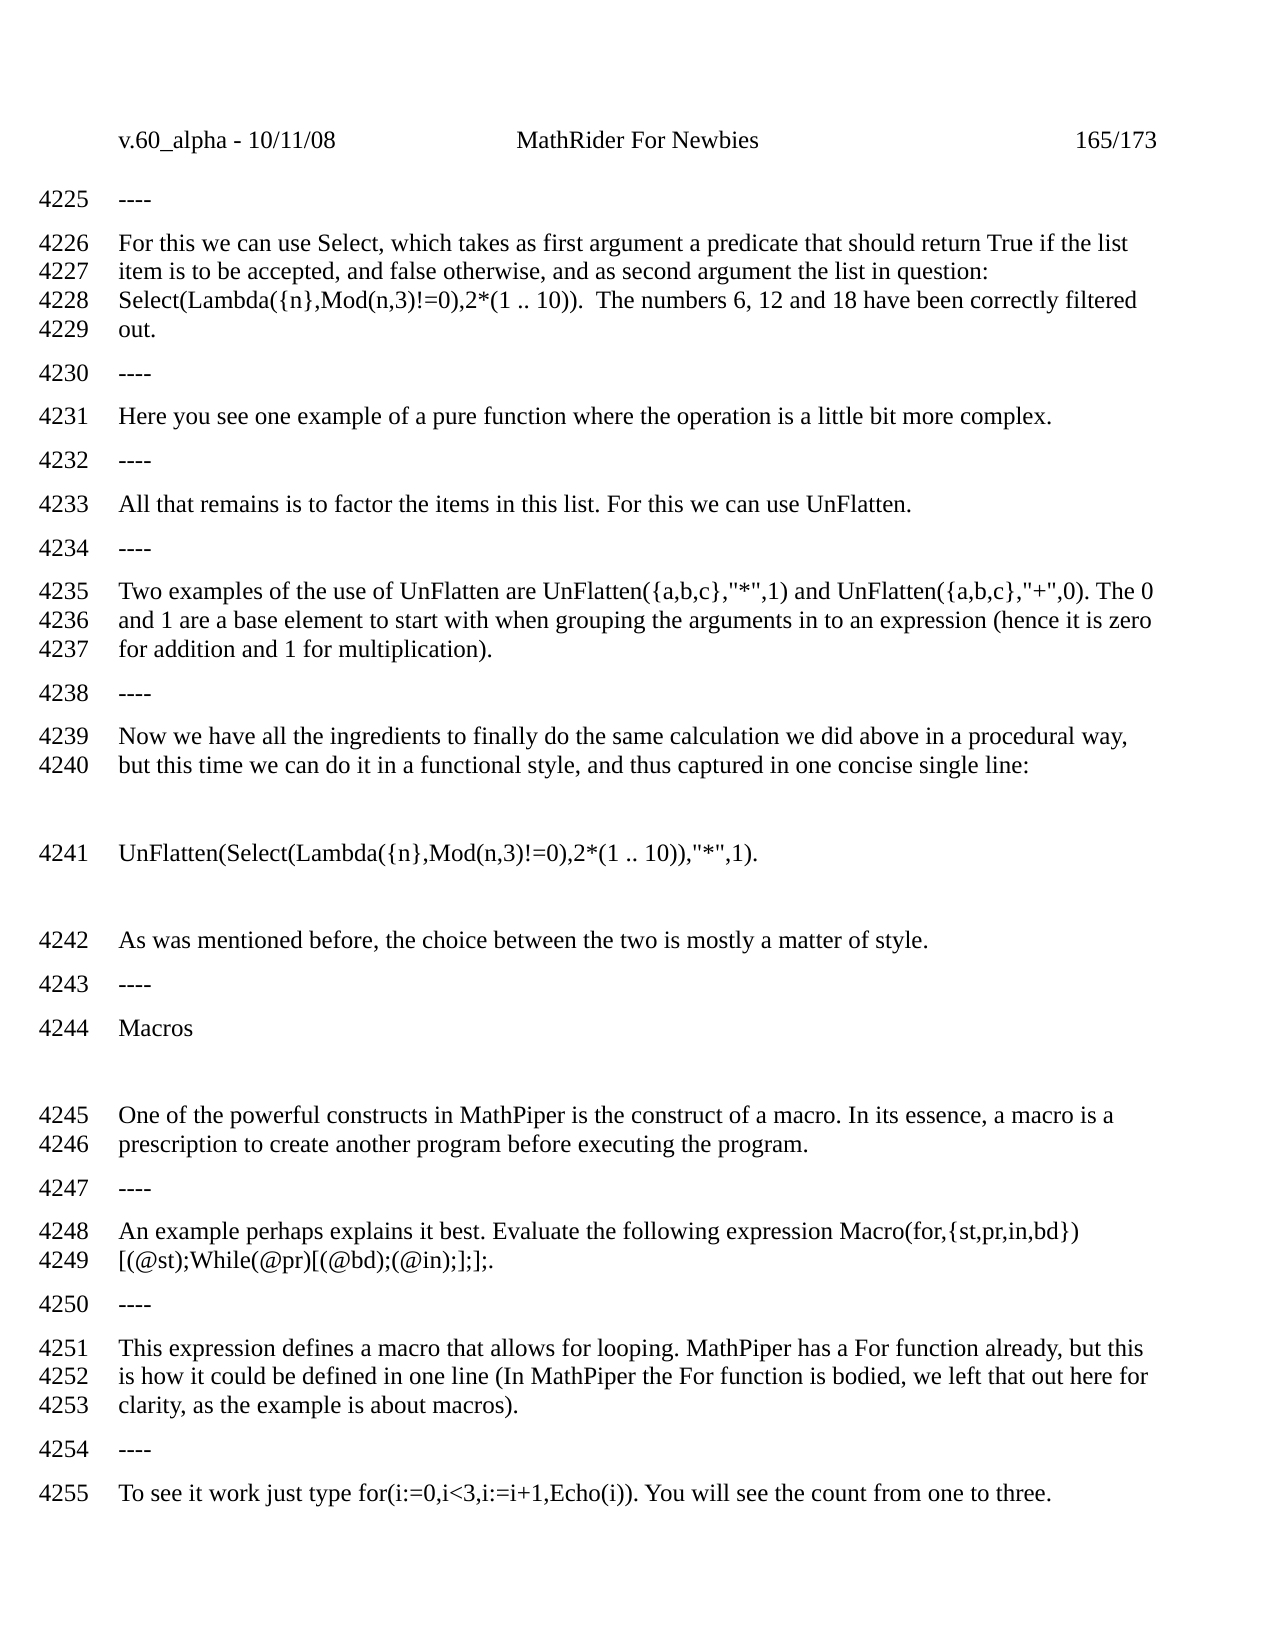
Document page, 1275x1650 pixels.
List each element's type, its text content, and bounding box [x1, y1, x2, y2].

text An example perhaps explains it best. Evaluate the following expression Macro(for,{st,pr,in,bd}) [(@st);While(@pr)[(@bd);(@in);];];. [118, 1216, 1157, 1274]
text Now we have all the ingredients to finally do the same calculation we did above in a procedural way, but this time we can do it in a functional style, and thus captured in one concise single line: [118, 721, 1157, 779]
text ---- [118, 358, 1157, 386]
text To see it work just type for(i:=0,i<3,i:=i+1,Echo(i)). You will see the count from one to three. [118, 1478, 1157, 1506]
text Here you see one example of a pure function where the operation is a little bit more complex. [118, 401, 1157, 430]
text For this we can use Select, which takes as first argument a predicate that should return True if the list item is to be accepted, and false otherwise, and as second argument the list in question: Select(Lambda({n},Mod(n,3)!=0),2*(1 .. 10)). The numbers 6, 12 and 18 have been correctly filtered out. [118, 228, 1157, 343]
text ---- [118, 533, 1157, 561]
text ---- [118, 1173, 1157, 1201]
text One of the powerful constructs in MathPiper is the construct of a macro. In its essence, a macro is a prescription to create another program before executing the program. [118, 1100, 1157, 1158]
text ---- [118, 1289, 1157, 1318]
text ---- [118, 1434, 1157, 1463]
text Two examples of the use of UnFlatten are UnFlatten({a,b,c},"*",1) and UnFlatten({a,b,c},"+",0). The 0 and 1 are a base element to start with when grouping the arguments in to an expression (hence it is zero for addition and 1 for multiplication). [118, 576, 1157, 663]
text ---- [118, 184, 1157, 213]
text ---- [118, 445, 1157, 474]
text This expression defines a macro that allows for looping. MathPiper has a For function already, but this is how it could be defined in one line (In MathPiper the For function is bodied, we left that out here for clarity, as the example is about macros). [118, 1333, 1157, 1419]
text ---- [118, 969, 1157, 998]
text As was mentioned before, the choice between the two is mostly a matter of style. [118, 925, 1157, 954]
text All that remains is to factor the items in this list. For this we can use UnFlatten. [118, 489, 1157, 518]
text Macros [118, 1013, 1157, 1041]
text UnFlatten(Select(Lambda({n},Mod(n,3)!=0),2*(1 .. 10)),"*",1). [118, 838, 1157, 866]
text ---- [118, 678, 1157, 706]
